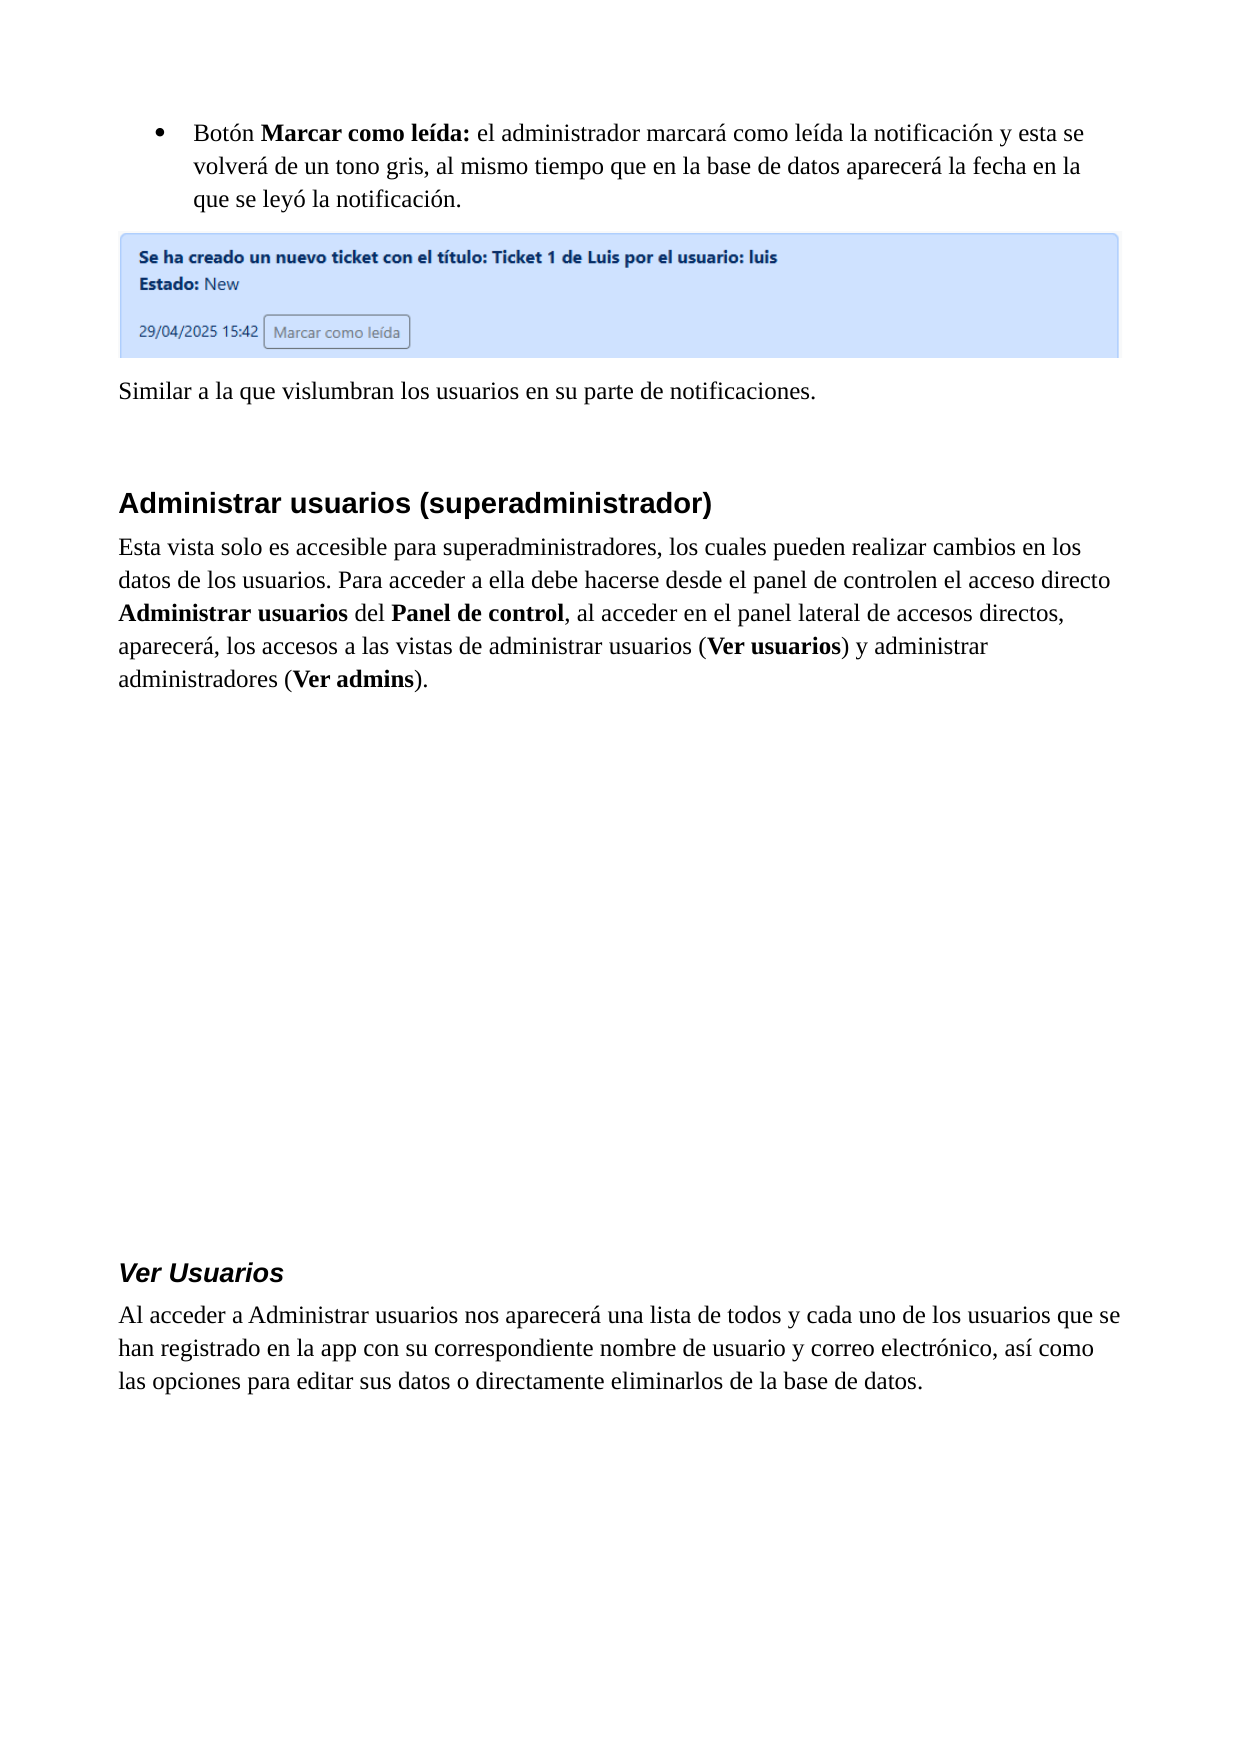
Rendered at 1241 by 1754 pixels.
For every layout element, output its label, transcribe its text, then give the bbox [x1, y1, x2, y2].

list Botón Marcar como leída: el administrador marcará como leída la notificación y esta se volverá de un tono gris, al mismo tiempo que en la base de datos aparecerá la fecha en la que se leyó la notificación. [156, 118, 1122, 213]
picture [118, 231, 1123, 358]
text Esta vista solo es accesible para superadministradores, los cuales pueden realizar cambios en los datos de los usuarios. Para acceder a ella debe hacerse desde el panel de controlen el acceso directo Administrar usuarios del Panel de control, al acceder en el panel lateral de accesos directos, aparecerá, los accesos a las vistas de administrar usuarios (Ver usuarios) y administrar administradores (Ver admins). [118, 532, 1122, 693]
text Al acceder a Administrar usuarios nos aparecerá una lista de todos y cada uno de los usuarios que se han registrado en la app con su correspondiente nombre de usuario y correo electrónico, así como las opciones para editar sus datos o directamente eliminarlos de la base de datos. [118, 1300, 1122, 1395]
subtitle Ver Usuarios [118, 1257, 1122, 1288]
text Similar a la que vislumbran los usuarios en su parte de notificaciones. [118, 376, 1122, 405]
subtitle Administrar usuarios (superadministrador) [118, 486, 1122, 519]
